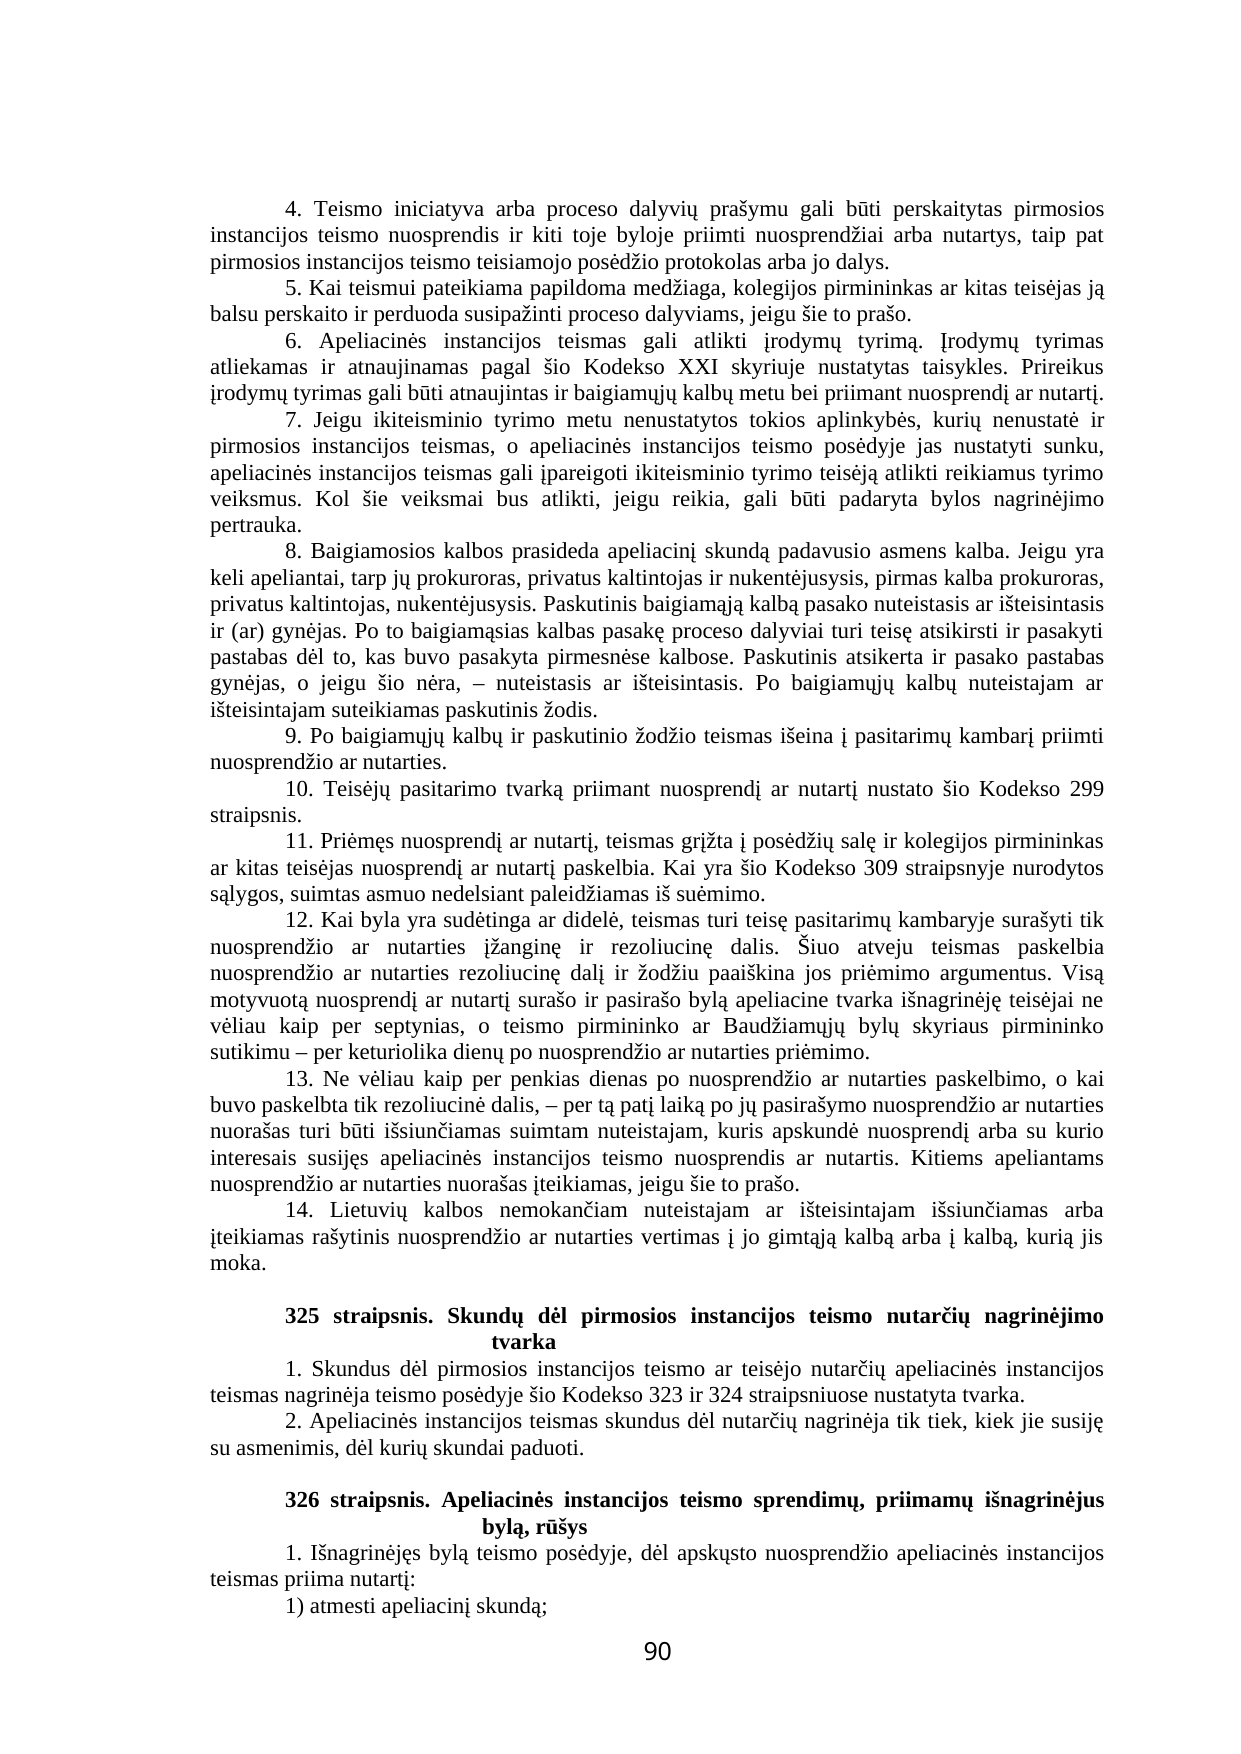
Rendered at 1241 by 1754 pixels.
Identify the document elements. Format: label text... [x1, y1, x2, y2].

text 10. Teisėjų pasitarimo tvarką priimant nuosprendį ar nutartį nustato šio Kodekso 299 straipsnis. [210, 775, 1106, 827]
text 1) atmesti apeliacinį skundą; [210, 1592, 1106, 1618]
text 11. Priėmęs nuosprendį ar nutartį, teismas grįžta į posėdžių salę ir kolegijos pirmininkas ar kitas teisėjas nuosprendį ar nutartį paskelbia. Kai yra šio Kodekso 309 straipsnyje nurodytos sąlygos, suimtas asmuo nedelsiant paleidžiamas iš suėmimo. [210, 827, 1106, 907]
text 326 straipsnis. Apeliacinės instancijos teismo sprendimų, priimamų išnagrinėjus bylą, rūšys [285, 1486, 1106, 1539]
text 1. Išnagrinėjęs bylą teismo posėdyje, dėl apskųsto nuosprendžio apeliacinės instancijos teismas priima nutartį: [210, 1539, 1106, 1592]
text 8. Baigiamosios kalbos prasideda apeliacinį skundą padavusio asmens kalba. Jeigu yra keli apeliantai, tarp jų prokuroras, privatus kaltintojas ir nukentėjusysis, pirmas kalba prokuroras, privatus kaltintojas, nukentėjusysis. Paskutinis baigiamąją kalbą pasako nuteistasis ar išteisintasis ir (ar) gynėjas. Po to baigiamąsias kalbas pasakę proceso dalyviai turi teisę atsikirsti ir pasakyti pastabas dėl to, kas buvo pasakyta pirmesnėse kalbose. Paskutinis atsikerta ir pasako pastabas gynėjas, o jeigu šio nėra, – nuteistasis ar išteisintasis. Po baigiamųjų kalbų nuteistajam ar išteisintajam suteikiamas paskutinis žodis. [210, 538, 1106, 722]
text 12. Kai byla yra sudėtinga ar didelė, teismas turi teisę pasitarimų kambaryje surašyti tik nuosprendžio ar nutarties įžanginę ir rezoliucinę dalis. Šiuo atveju teismas paskelbia nuosprendžio ar nutarties rezoliucinę dalį ir žodžiu paaiškina jos priėmimo argumentus. Visą motyvuotą nuosprendį ar nutartį surašo ir pasirašo bylą apeliacine tvarka išnagrinėję teisėjai ne vėliau kaip per septynias, o teismo pirmininko ar Baudžiamųjų bylų skyriaus pirmininko sutikimu – per keturiolika dienų po nuosprendžio ar nutarties priėmimo. [210, 907, 1106, 1065]
text 7. Jeigu ikiteisminio tyrimo metu nenustatytos tokios aplinkybės, kurių nenustatė ir pirmosios instancijos teismas, o apeliacinės instancijos teismo posėdyje jas nustatyti sunku, apeliacinės instancijos teismas gali įpareigoti ikiteisminio tyrimo teisėją atlikti reikiamus tyrimo veiksmus. Kol šie veiksmai bus atlikti, jeigu reikia, gali būti padaryta bylos nagrinėjimo pertrauka. [210, 406, 1106, 538]
text 6. Apeliacinės instancijos teismas gali atlikti įrodymų tyrimą. Įrodymų tyrimas atliekamas ir atnaujinamas pagal šio Kodekso XXI skyriuje nustatytas taisykles. Prireikus įrodymų tyrimas gali būti atnaujintas ir baigiamųjų kalbų metu bei priimant nuosprendį ar nutartį. [210, 327, 1106, 406]
text 2. Apeliacinės instancijos teismas skundus dėl nutarčių nagrinėja tik tiek, kiek jie susiję su asmenimis, dėl kurių skundai paduoti. [210, 1407, 1106, 1460]
text 14. Lietuvių kalbos nemokančiam nuteistajam ar išteisintajam išsiunčiamas arba įteikiamas rašytinis nuosprendžio ar nutarties vertimas į jo gimtąją kalbą arba į kalbą, kurią jis moka. [210, 1196, 1106, 1276]
text 9. Po baigiamųjų kalbų ir paskutinio žodžio teismas išeina į pasitarimų kambarį priimti nuosprendžio ar nutarties. [210, 722, 1106, 775]
text 1. Skundus dėl pirmosios instancijos teismo ar teisėjo nutarčių apeliacinės instancijos teismas nagrinėja teismo posėdyje šio Kodekso 323 ir 324 straipsniuose nustatyta tvarka. [210, 1354, 1106, 1407]
text 4. Teismo iniciatyva arba proceso dalyvių prašymu gali būti perskaitytas pirmosios instancijos teismo nuosprendis ir kiti toje byloje priimti nuosprendžiai arba nutartys, taip pat pirmosios instancijos teismo teisiamojo posėdžio protokolas arba jo dalys. [210, 195, 1106, 274]
text 325 straipsnis. Skundų dėl pirmosios instancijos teismo nutarčių nagrinėjimo tvarka [285, 1302, 1106, 1354]
text 5. Kai teismui pateikiama papildoma medžiaga, kolegijos pirmininkas ar kitas teisėjas ją balsu perskaito ir perduoda susipažinti proceso dalyviams, jeigu šie to prašo. [210, 274, 1106, 327]
text 13. Ne vėliau kaip per penkias dienas po nuosprendžio ar nutarties paskelbimo, o kai buvo paskelbta tik rezoliucinė dalis, – per tą patį laiką po jų pasirašymo nuosprendžio ar nutarties nuorašas turi būti išsiunčiamas suimtam nuteistajam, kuris apskundė nuosprendį arba su kurio interesais susijęs apeliacinės instancijos teismo nuosprendis ar nutartis. Kitiems apeliantams nuosprendžio ar nutarties nuorašas įteikiamas, jeigu šie to prašo. [210, 1065, 1106, 1196]
